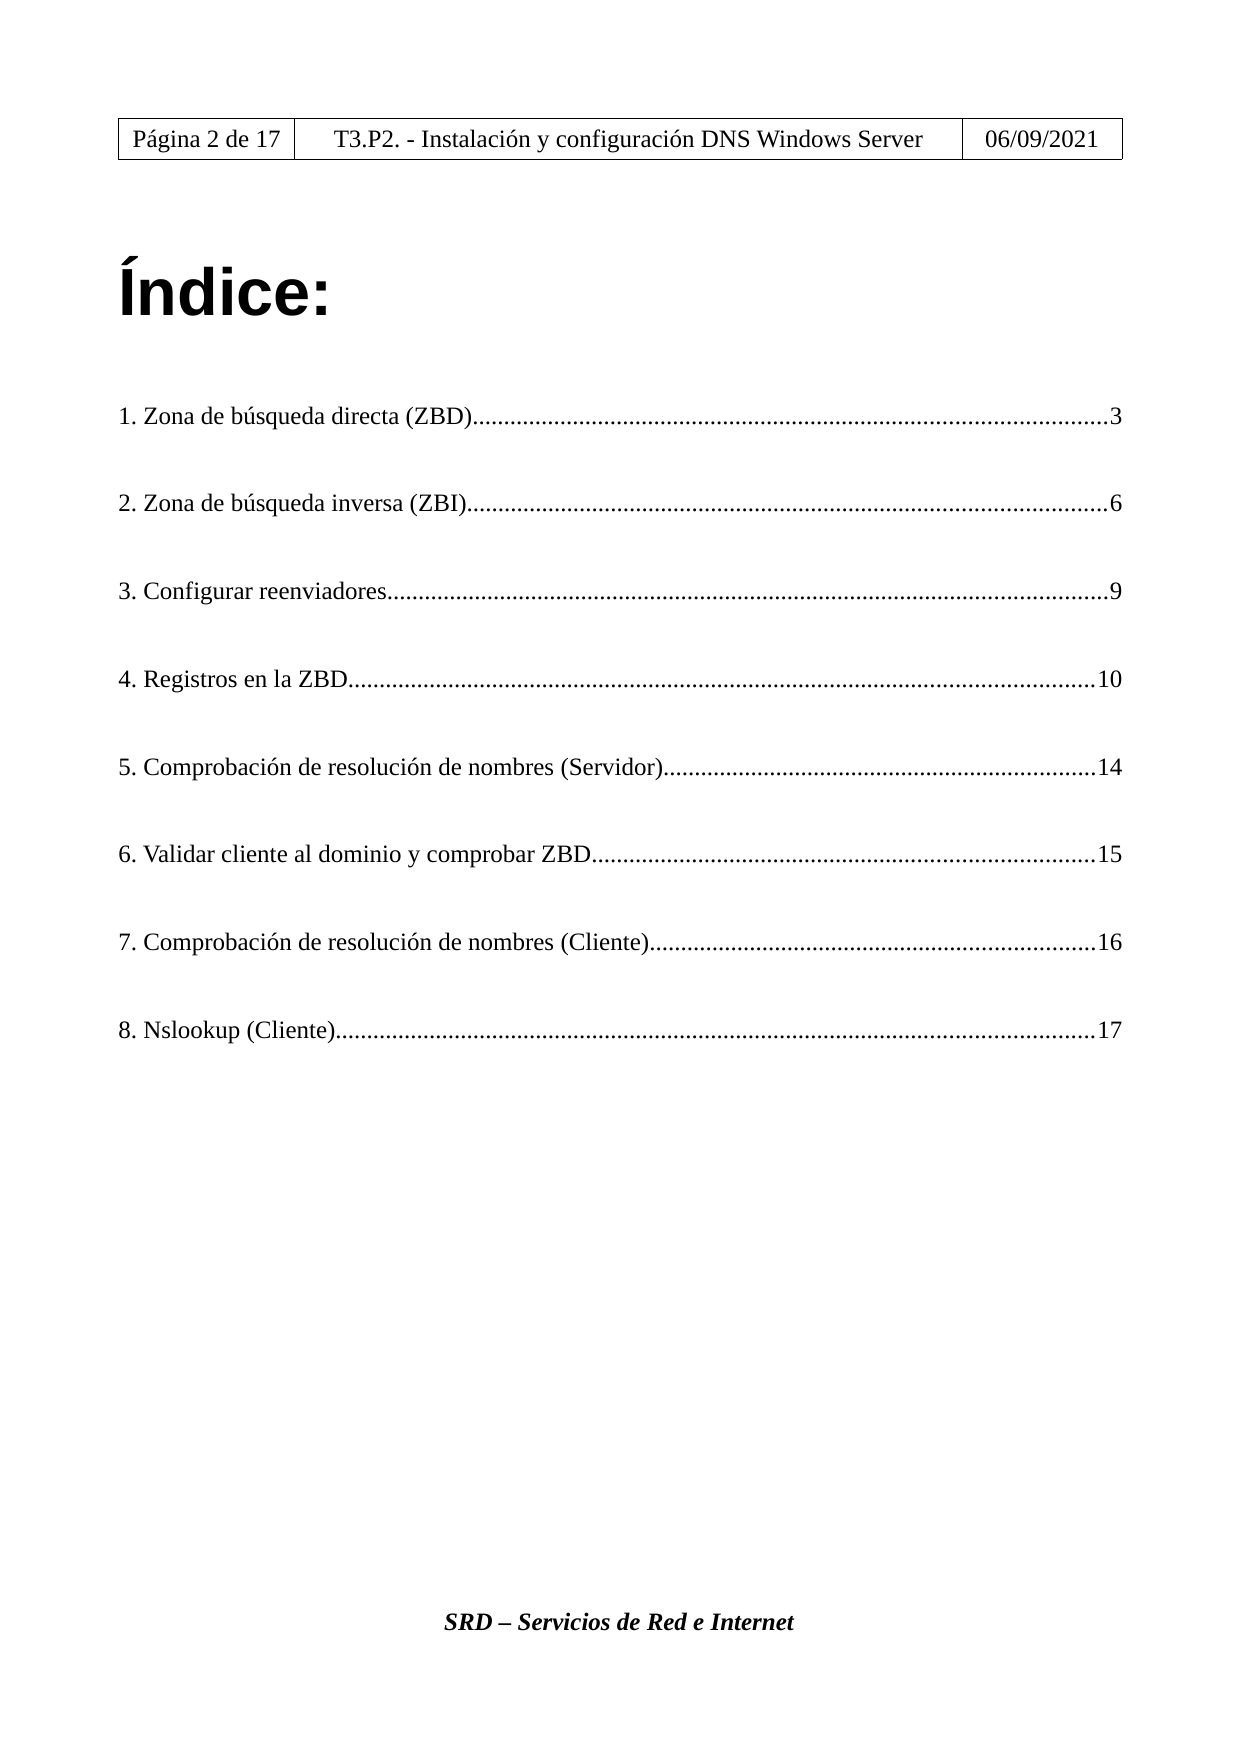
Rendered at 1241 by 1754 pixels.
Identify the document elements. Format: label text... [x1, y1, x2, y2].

text 2. Zona de búsqueda inversa (ZBI) 6 [118, 488, 1122, 517]
text 5. Comprobación de resolución de nombres (Servidor) 14 [118, 752, 1122, 780]
text 6. Validar cliente al dominio y comprobar ZBD 15 [118, 839, 1122, 868]
subtitle Índice: [118, 253, 1122, 329]
text 1. Zona de búsqueda directa (ZBD) 3 [118, 401, 1122, 429]
text 3. Configurar reenviadores 9 [118, 576, 1122, 605]
text 4. Registros en la ZBD 10 [118, 664, 1122, 693]
text 8. Nslookup (Cliente) 17 [118, 1015, 1122, 1043]
text 7. Comprobación de resolución de nombres (Cliente) 16 [118, 927, 1122, 956]
